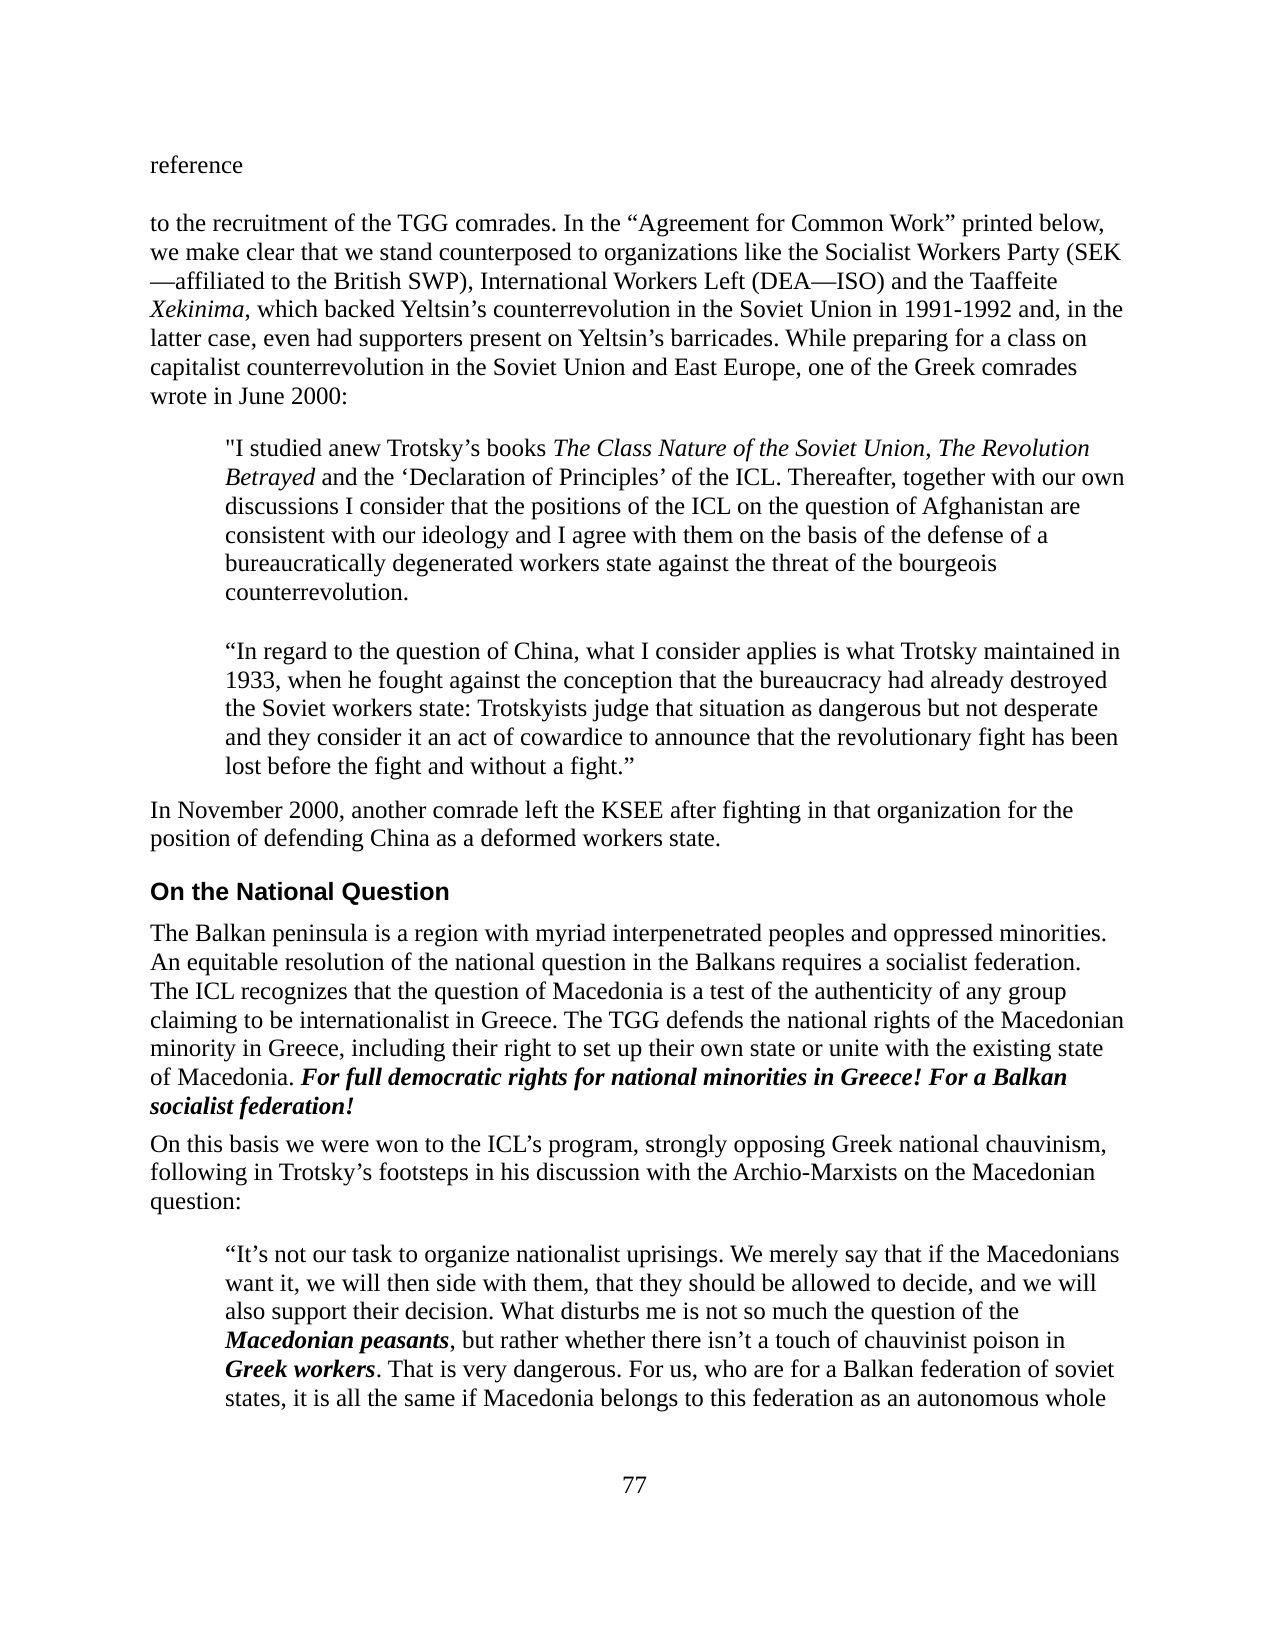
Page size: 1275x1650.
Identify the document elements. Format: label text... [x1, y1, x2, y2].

text to the recruitment of the TGG comrades. In the “Agreement for Common Work” printed below, we make clear that we stand counterposed to organizations like the Socialist Workers Party (SEK—affiliated to the British SWP), International Workers Left (DEA—ISO) and the Taaffeite Xekinima, which backed Yeltsin’s counterrevolution in the Soviet Union in 1991-1992 and, in the latter case, even had supporters present on Yeltsin’s barricades. While preparing for a class on capitalist counterrevolution in the Soviet Union and East Europe, one of the Greek comrades wrote in June 2000: [150, 208, 1125, 409]
text The Balkan peninsula is a region with myriad interpenetrated peoples and oppressed minorities. An equitable resolution of the national question in the Balkans requires a socialist federation. The ICL recognizes that the question of Macedonia is a test of the authenticity of any group claiming to be internationalist in Greece. The TGG defends the national rights of the Macedonian minority in Greece, including their right to set up their own state or unite with the existing state of Macedonia. For full democratic rights for national minorities in Greece! For a Balkan socialist federation! [150, 918, 1125, 1120]
text “In regard to the question of China, what I consider applies is what Trotsky maintained in 1933, when he fought against the conception that the bureaucracy had already destroyed the Soviet workers state: Trotskyists judge that situation as dangerous but not desperate and they consider it an act of cowardice to announce that the revolutionary fight has been lost before the fight and without a fight.” [225, 636, 1125, 780]
text On this basis we were won to the ICL’s program, strongly opposing Greek national chauvinism, following in Trotsky’s footsteps in his discussion with the Archio-Marxists on the Macedonian question: [150, 1129, 1125, 1215]
subtitle On the National Question [150, 877, 1125, 906]
text In November 2000, another comrade left the KSEE after fighting in that organization for the position of defending China as a deformed workers state. [150, 795, 1125, 852]
text "I studied anew Trotsky’s books The Class Nature of the Soviet Union, The Revolution Betrayed and the ‘Declaration of Principles’ of the ICL. Thereafter, together with our own discussions I consider that the positions of the ICL on the question of Afghanistan are consistent with our ideology and I agree with them on the basis of the defense of a bureaucratically degenerated workers state against the threat of the bourgeois counterrevolution. [225, 433, 1125, 606]
text “It’s not our task to organize nationalist uprisings. We merely say that if the Macedonians want it, we will then side with them, that they should be allowed to decide, and we will also support their decision. What disturbs me is not so much the question of the Macedonian peasants, but rather whether there isn’t a touch of chauvinist poison in Greek workers. That is very dangerous. For us, who are for a Balkan federation of soviet states, it is all the same if Macedonia belongs to this federation as an autonomous whole [225, 1239, 1125, 1411]
